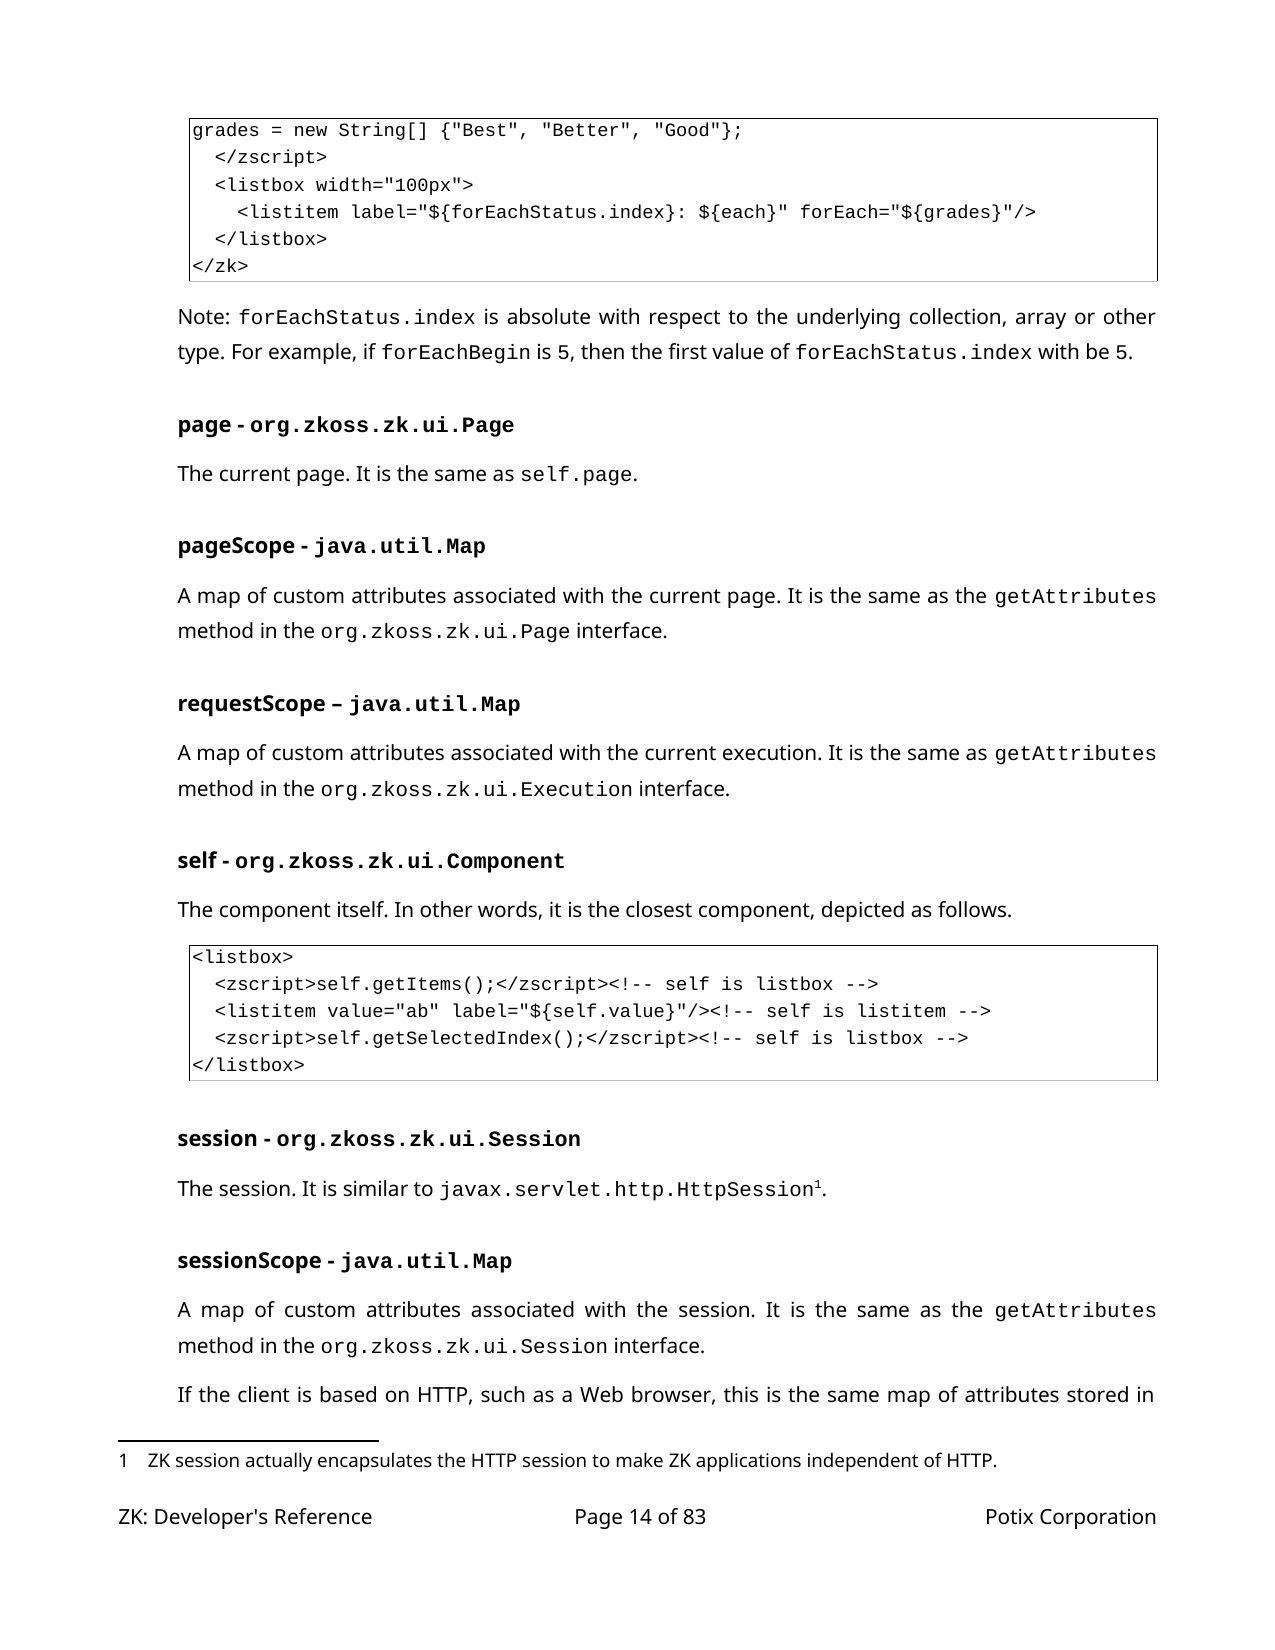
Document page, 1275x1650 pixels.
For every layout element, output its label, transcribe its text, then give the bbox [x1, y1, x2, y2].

text The current page. It is the same as self.page. [177, 459, 1157, 488]
text The component itself. In other words, it is the closest component, depicted as follows. [177, 896, 1157, 924]
text A map of custom attributes associated with the current execution. It is the same as getAttributes method in the org.zkoss.zk.ui.Execution interface. [177, 738, 1157, 802]
text <zscript>self.getItems();</zscript><!-- self is listbox --> [190, 972, 1157, 996]
text <listitem label="${forEachStatus.index}: ${each}" forEach="${grades}"/> [190, 200, 1157, 224]
text </zscript> [190, 145, 1157, 169]
subtitle sessionScope - java.util.Map [177, 1245, 1157, 1275]
subtitle session - org.zkoss.zk.ui.Session [177, 1123, 1157, 1153]
subtitle page - org.zkoss.zk.ui.Page [177, 408, 1157, 439]
text A map of custom attributes associated with the current page. It is the same as the getAttributes method in the org.zkoss.zk.ui.Page interface. [177, 581, 1157, 645]
text grades = new String[] {"Best", "Better", "Good"}; [190, 119, 1157, 142]
text A map of custom attributes associated with the session. It is the same as the getAttributes method in the org.zkoss.zk.ui.Session interface. [177, 1296, 1157, 1359]
text <listitem value="ab" label="${self.value}"/><!-- self is listitem --> [190, 999, 1157, 1023]
subtitle self - org.zkoss.zk.ui.Component [177, 845, 1157, 875]
text ZK session actually encapsulates the HTTP session to make ZK applications independent of HTTP. [118, 1447, 1157, 1473]
text The session. It is similar to javax.servlet.http.HttpSession. [177, 1174, 1157, 1202]
text If the client is based on HTTP, such as a Web browser, this is the same map of attributes stored in [177, 1380, 1157, 1408]
subtitle requestScope – java.util.Map [177, 688, 1157, 718]
subtitle pageScope - java.util.Map [177, 530, 1157, 560]
text <listbox> [190, 946, 1157, 969]
text </listbox> [190, 227, 1157, 251]
text Note: forEachStatus.index is absolute with respect to the underlying collection, array or other type. For example, if forEachBegin is 5, then the first value of forEachStatus.index with be 5. [177, 302, 1157, 366]
text <zscript>self.getSelectedIndex();</zscript><!-- self is listbox --> [190, 1026, 1157, 1050]
text </listbox> [190, 1053, 1157, 1080]
text </zk> [190, 254, 1157, 281]
text <listbox width="100px"> [190, 172, 1157, 197]
